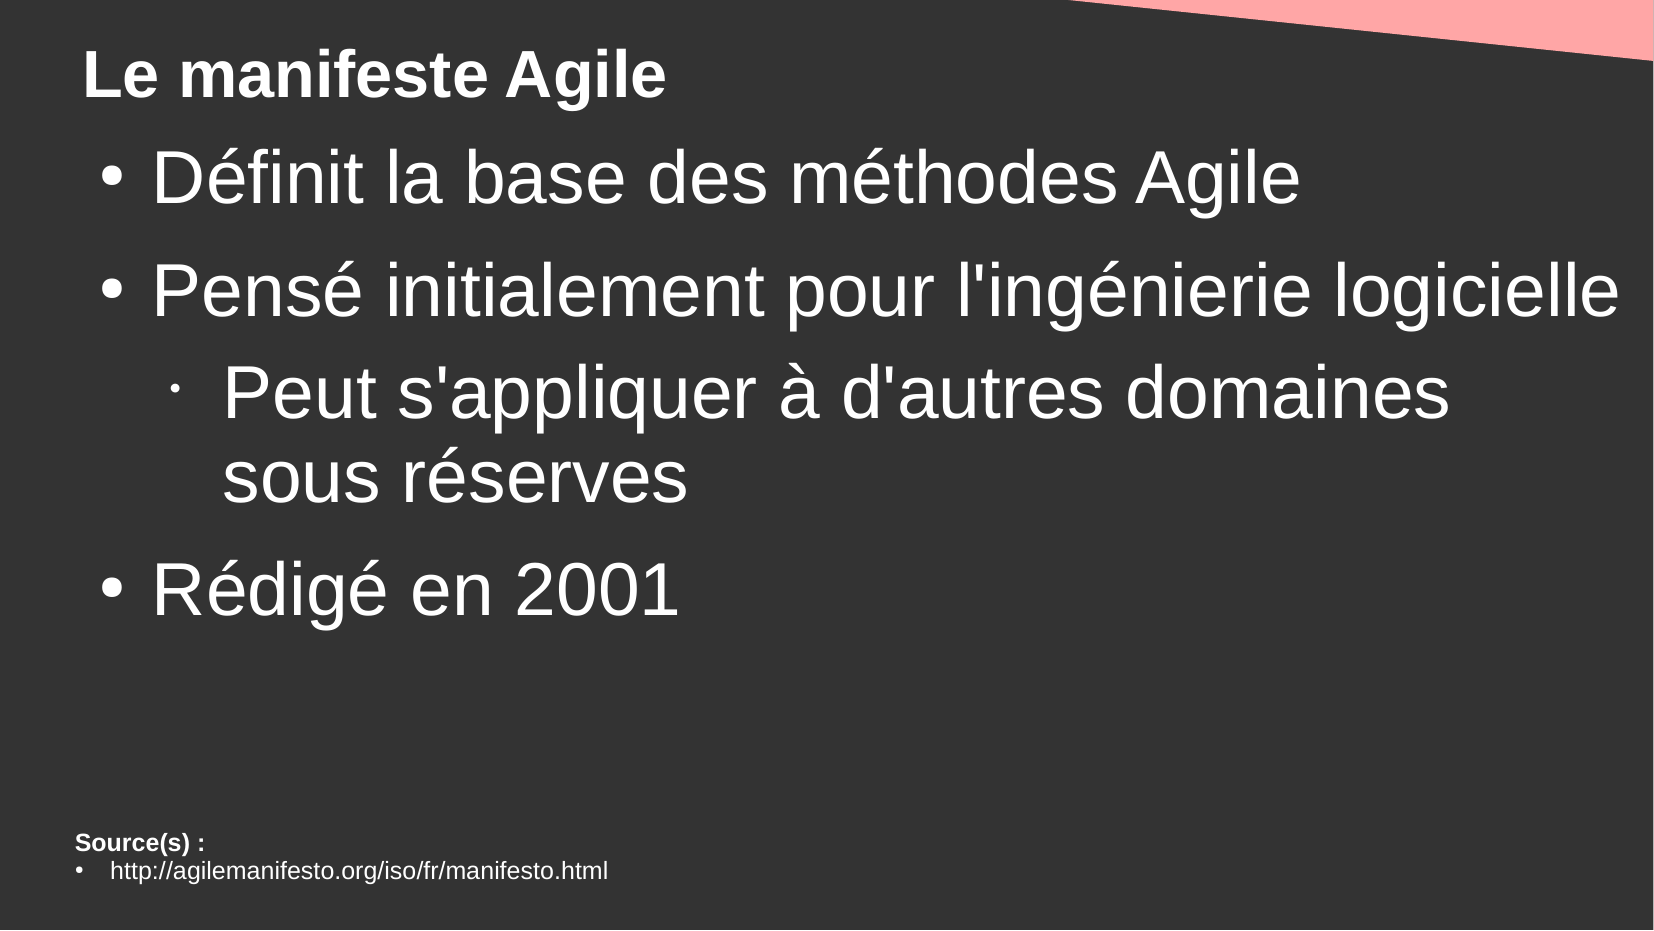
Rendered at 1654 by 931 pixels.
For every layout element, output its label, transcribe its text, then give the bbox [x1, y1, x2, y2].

text_box Source(s) : http://agilemanifesto.org/iso/fr/manifesto.html [59, 821, 1546, 920]
list Définit la base des méthodes Agile Pensé initialement pour l'ingénierie logicielle Peut s'appliquer à d'autres domaines sous réserves Rédigé en 2001 [80, 135, 1630, 822]
text_box [1068, 0, 1654, 62]
title Le manifeste Agile [82, 37, 1571, 122]
